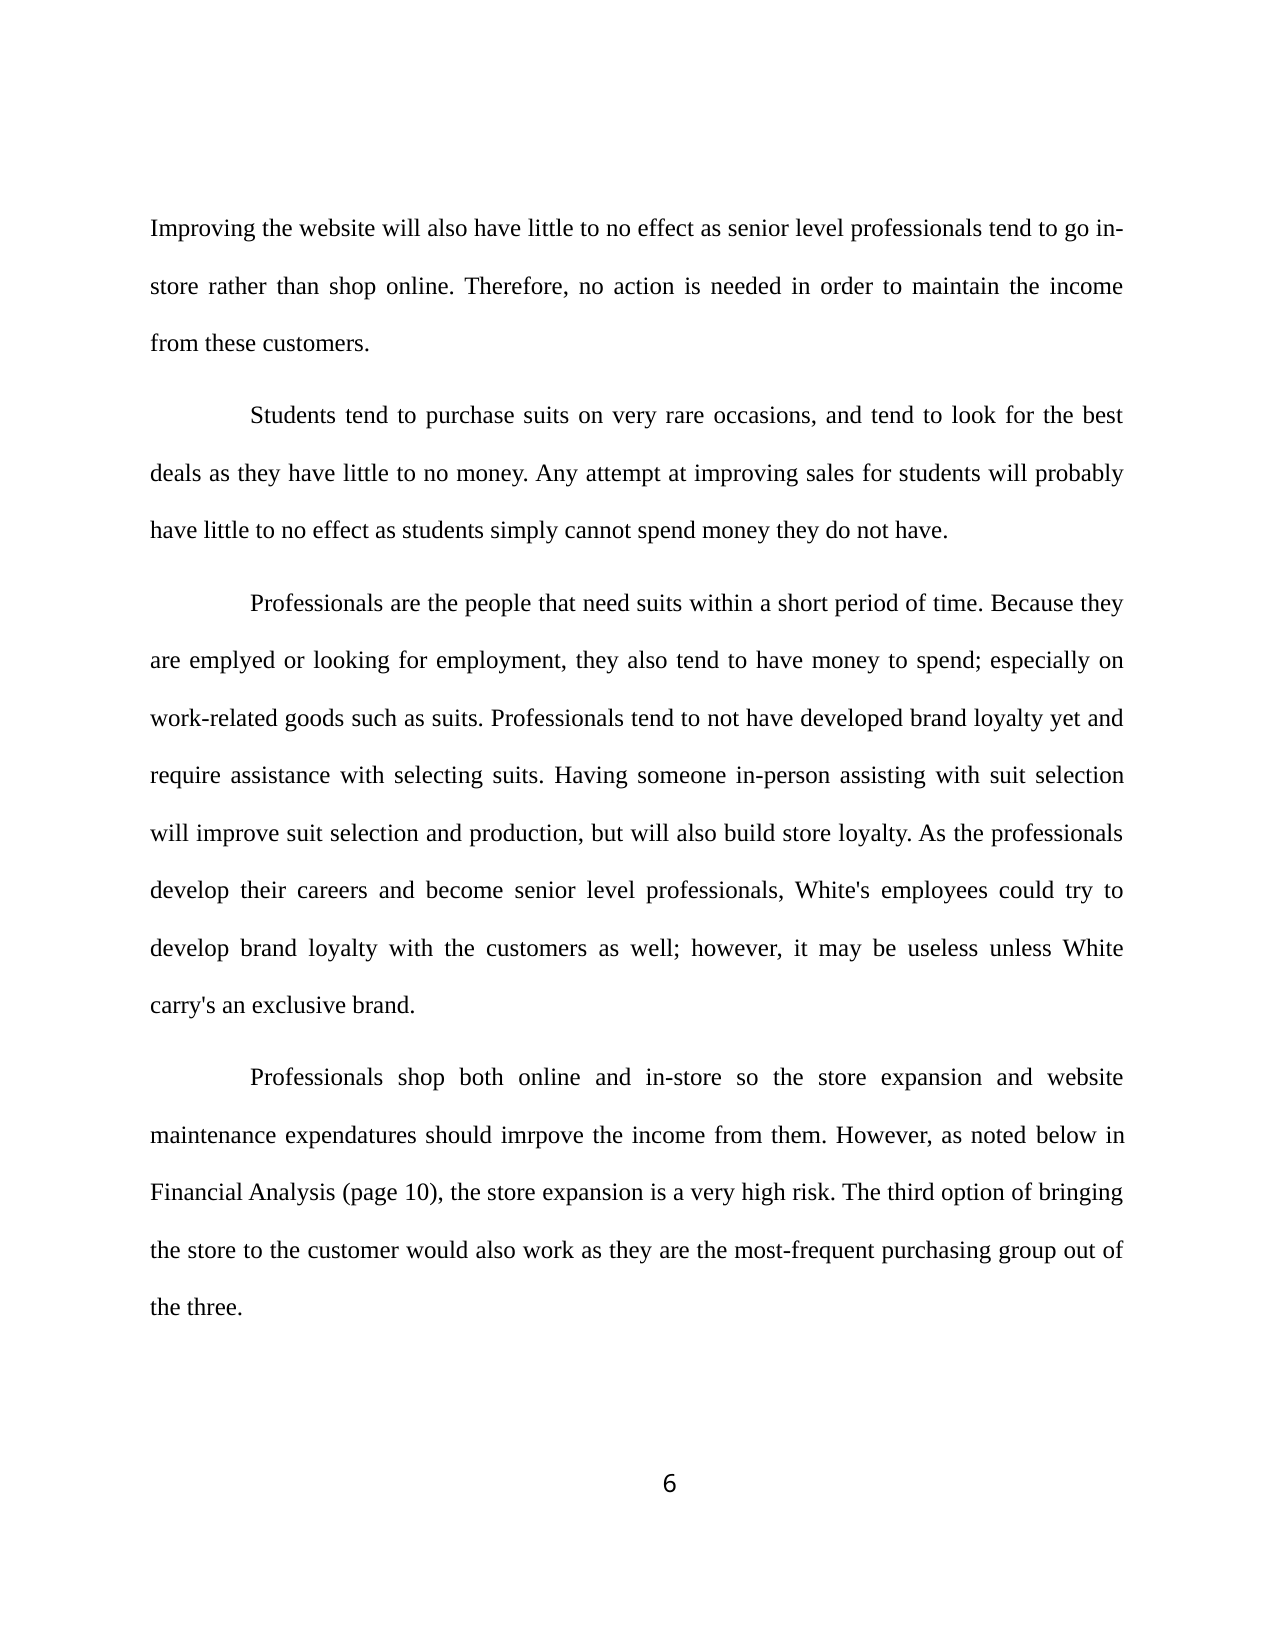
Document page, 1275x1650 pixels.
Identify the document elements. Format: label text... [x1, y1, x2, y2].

text Students tend to purchase suits on very rare occasions, and tend to look for the best deals as they have little to no money. Any attempt at improving sales for students will probably have little to no effect as students simply cannot spend money they do not have. [150, 401, 1125, 544]
text Professionals are the people that need suits within a short period of time. Because they are emplyed or looking for employment, they also tend to have money to spend; especially on work-related goods such as suits. Professionals tend to not have developed brand loyalty yet and require assistance with selecting suits. Having someone in-person assisting with suit selection will improve suit selection and production, but will also build store loyalty. As the professionals develop their careers and become senior level professionals, White's employees could try to develop brand loyalty with the customers as well; however, it may be useless unless White carry's an exclusive brand. [150, 588, 1125, 1019]
text Improving the website will also have little to no effect as senior level professionals tend to go in-store rather than shop online. Therefore, no action is needed in order to maintain the income from these customers. [150, 213, 1125, 357]
text Professionals shop both online and in-store so the store expansion and website maintenance expendatures should imrpove the income from them. However, as noted below in Financial Analysis (page 9), the store expansion is a very high risk. The third option of bringing the store to the customer would also work as they are the most-frequent purchasing group out of the three. [150, 1062, 1125, 1321]
